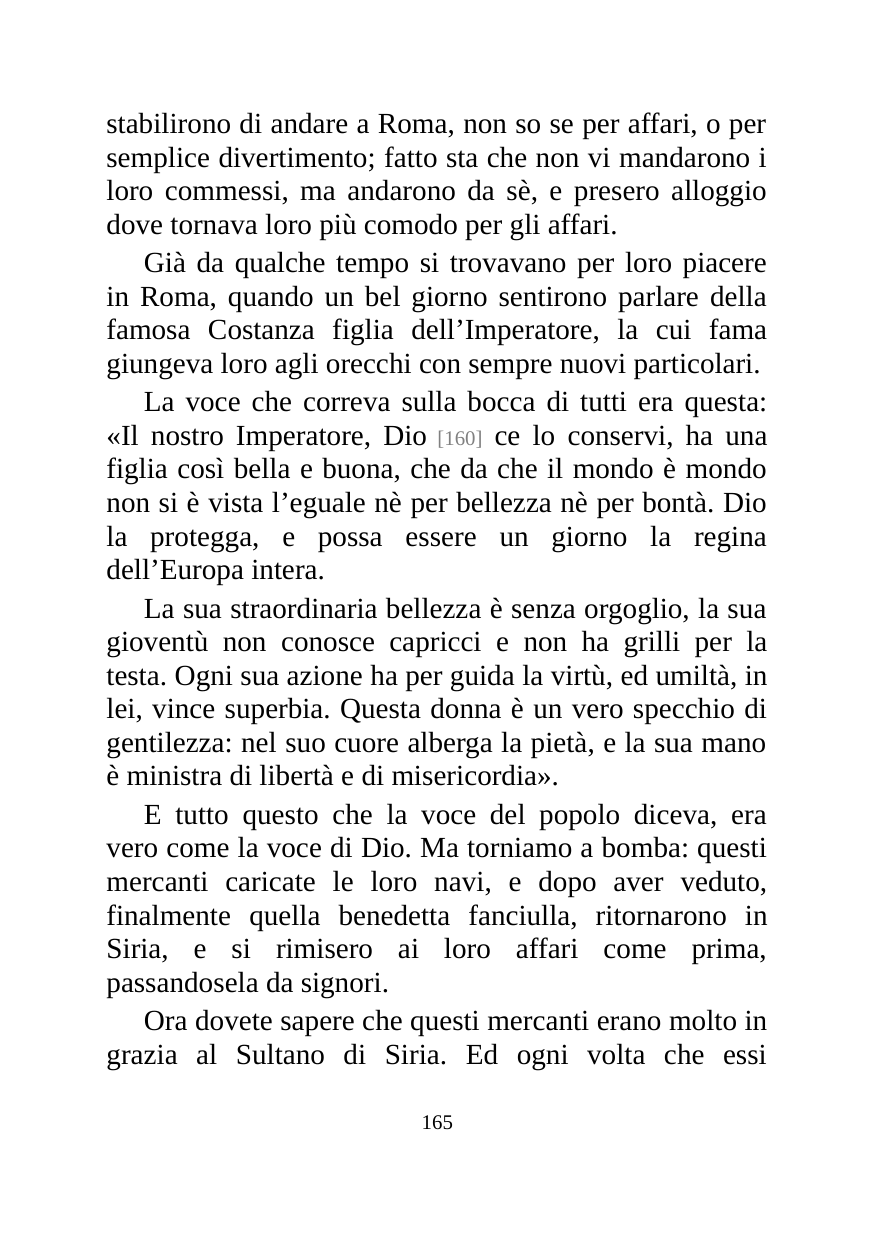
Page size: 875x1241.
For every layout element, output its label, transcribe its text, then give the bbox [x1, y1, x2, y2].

text E tutto questo che la voce del popolo diceva, era vero come la voce di Dio. Ma torniamo a bomba: questi mercanti caricate le loro navi, e dopo aver veduto, finalmente quella benedetta fanciulla, ritornarono in Siria, e si rimisero ai loro affari come prima, passandosela da signori. [106, 797, 768, 998]
text Ora dovete sapere che questi mercanti erano molto in grazia al Sultano di Siria. Ed ogni volta che essi [106, 1003, 768, 1070]
text Già da qualche tempo si trovavano per loro piacere in Roma, quando un bel giorno sentirono parlare della famosa Costanza figlia dell’Imperatore, la cui fama giungeva loro agli orecchi con sempre nuovi particolari. [106, 245, 768, 379]
text La voce che correva sulla bocca di tutti era questa: «Il nostro Imperatore, Dio [160] ce lo conservi, ha una figlia così bella e buona, che da che il mondo è mondo non si è vista l’eguale nè per bellezza nè per bontà. Dio la protegga, e possa essere un giorno la regina dell’Europa intera. [106, 384, 768, 586]
text stabilirono di andare a Roma, non so se per affari, o per semplice divertimento; fatto sta che non vi mandarono i loro commessi, ma andarono da sè, e presero alloggio dove tornava loro più comodo per gli affari. [106, 106, 768, 240]
text La sua straordinaria bellezza è senza orgoglio, la sua gioventù non conosce capricci e non ha grilli per la testa. Ogni sua azione ha per guida la virtù, ed umiltà, in lei, vince superbia. Questa donna è un vero specchio di gentilezza: nel suo cuore alberga la pietà, e la sua mano è ministra di libertà e di misericordia». [106, 591, 768, 792]
